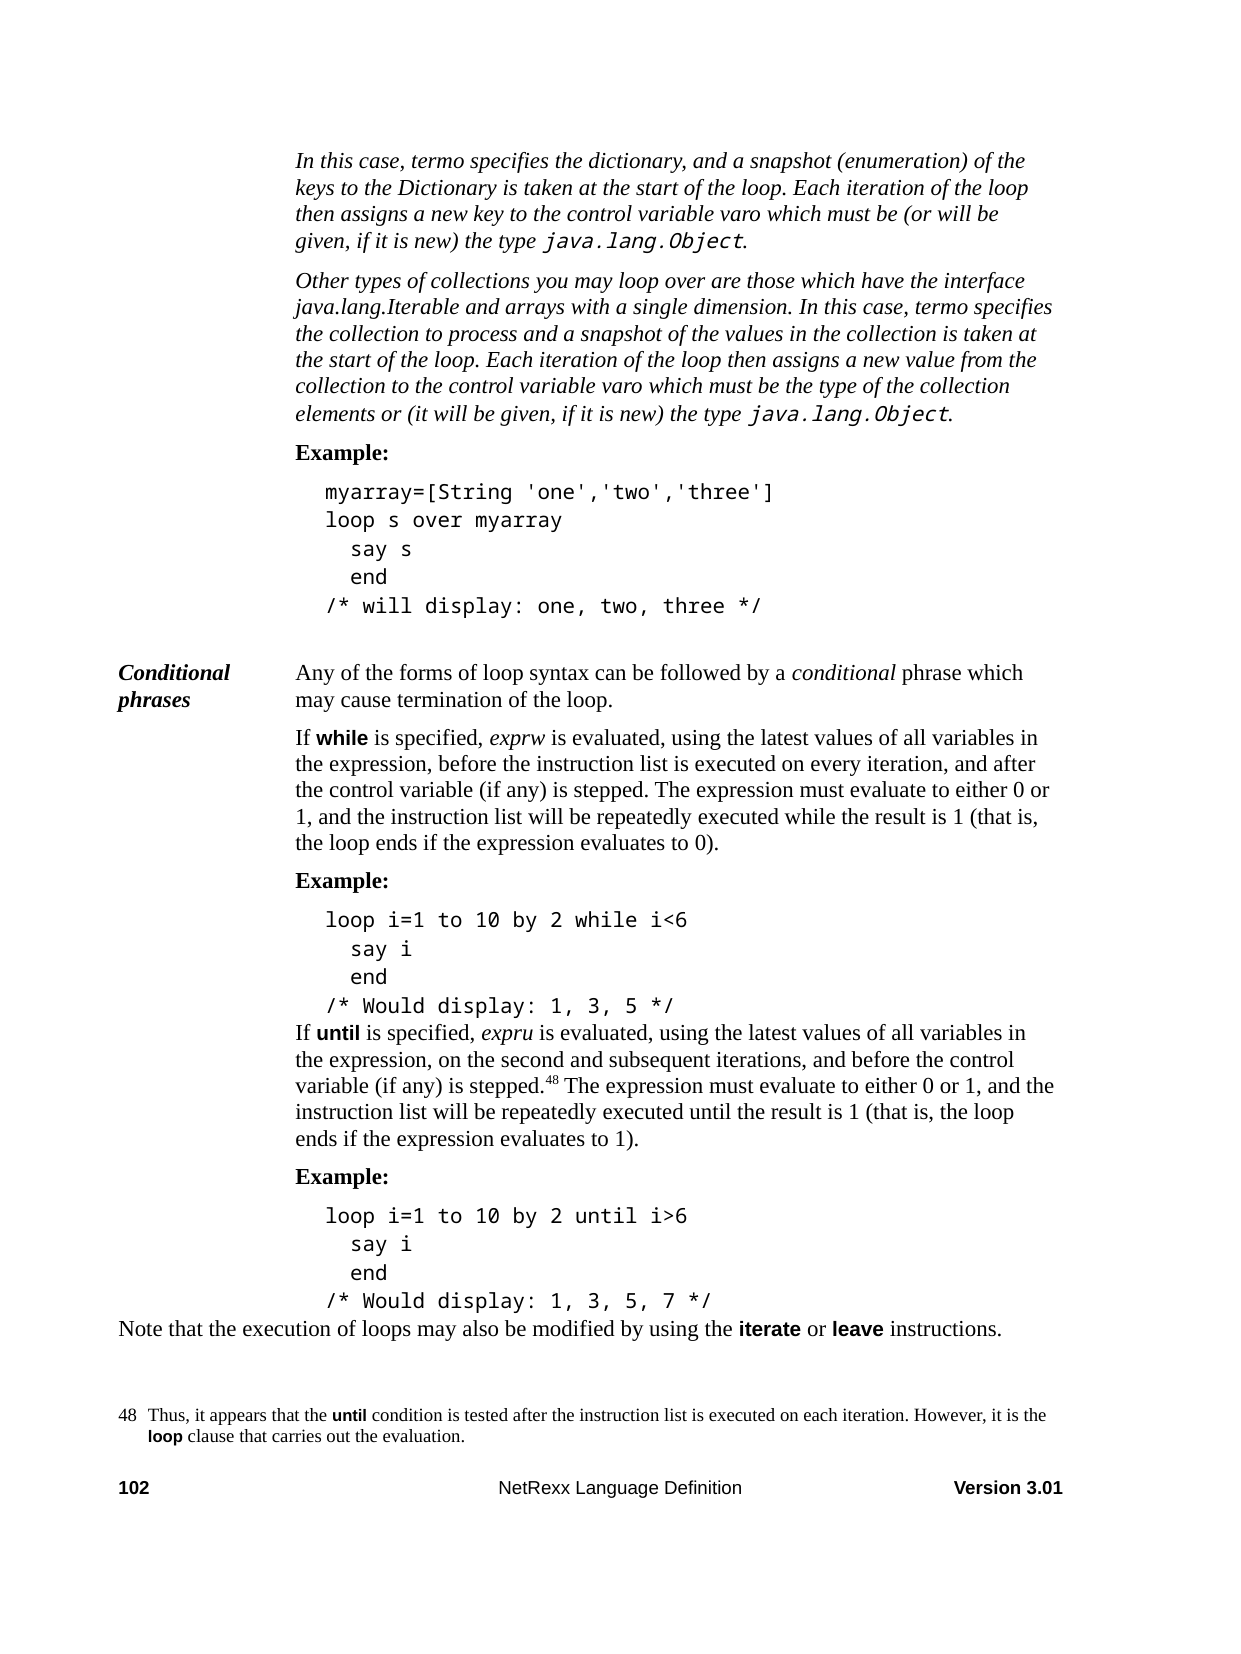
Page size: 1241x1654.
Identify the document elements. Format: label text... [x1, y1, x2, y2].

table_cell Conditional phrases [118, 659, 295, 1315]
table_cell Any of the forms of loop syntax can be followed by a conditional phrase which may cause termination of the loop. If while is specified, exprw is evaluated, using the latest values of all variables in the expression, before the instruction list is executed on every iteration, and after the control variable (if any) is stepped. The expression must evaluate to either 0 or 1, and the instruction list will be repeatedly executed while the result is 1 (that is, the loop ends if the expression evaluates to 0). Example: loop i=1 to 10 by 2 while i<6 say i end /* Would display: 1, 3, 5 */ If until is specified, expru is evaluated, using the latest values of all variables in the expression, on the second and subsequent iterations, and before the control variable (if any) is stepped. The expression must evaluate to either 0 or 1, and the instruction list will be repeatedly executed until the result is 1 (that is, the loop ends if the expression evaluates to 1). Example: loop i=1 to 10 by 2 until i>6 say i end /* Would display: 1, 3, 5, 7 */ [295, 659, 1063, 1315]
table_cell [118, 148, 295, 659]
table_cell In this case, termo specifies the dictionary, and a snapshot (enumeration) of the keys to the Dictionary is taken at the start of the loop. Each iteration of the loop then assigns a new key to the control variable varo which must be (or will be given, if it is new) the type java.lang.Object. Other types of collections you may loop over are those which have the interface java.lang.Iterable and arrays with a single dimension. In this case, termo specifies the collection to process and a snapshot of the values in the collection is taken at the start of the loop. Each iteration of the loop then assigns a new value from the collection to the control variable varo which must be the type of the collection elements or (it will be given, if it is new) the type java.lang.Object. Example: myarray=[String 'one','two','three'] loop s over myarray say s end /* will display: one, two, three */ [295, 148, 1063, 659]
text Note that the execution of loops may also be modified by using the iterate or leave instructions. [118, 1315, 1063, 1341]
